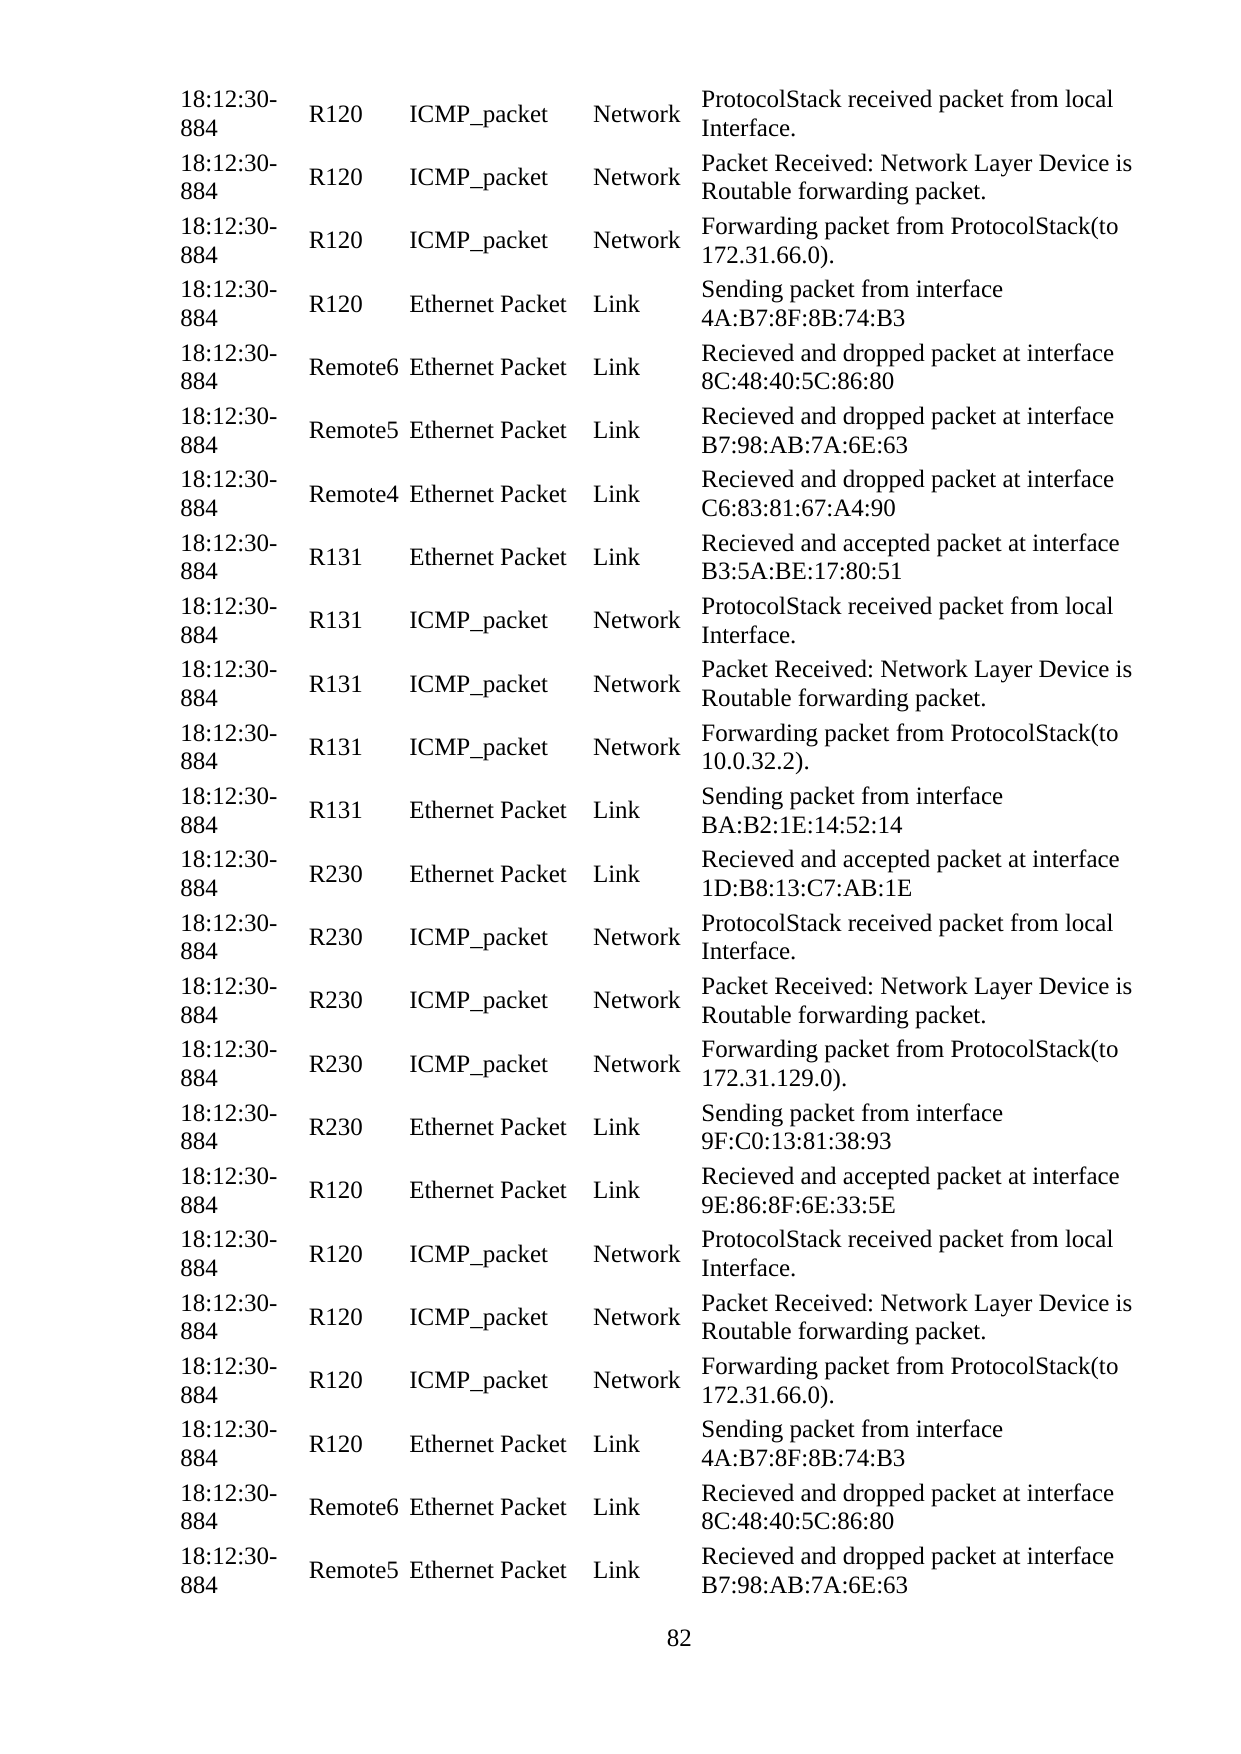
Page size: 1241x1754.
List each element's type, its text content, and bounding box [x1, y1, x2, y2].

table_cell 18:12:30-884 [177, 1348, 306, 1411]
table_cell ProtocolStack received packet from local Interface. [698, 905, 1181, 968]
table_cell 18:12:30-884 [177, 335, 306, 398]
table_cell Sending packet from interface 9F:C0:13:81:38:93 [698, 1095, 1181, 1158]
table_cell 18:12:30-884 [177, 1538, 306, 1601]
table_cell 18:12:30-884 [177, 841, 306, 905]
table_cell Forwarding packet from ProtocolStack(to 172.31.66.0). [698, 208, 1181, 271]
table_cell 18:12:30-884 [177, 968, 306, 1031]
table_cell Network [590, 1031, 698, 1095]
table_cell R131 [306, 525, 406, 588]
table_cell Network [590, 651, 698, 715]
table_cell R131 [306, 651, 406, 715]
table_cell Recieved and dropped packet at interface C6:83:81:67:A4:90 [698, 461, 1181, 525]
table_cell Remote6 [306, 335, 406, 398]
table_cell 18:12:30-884 [177, 778, 306, 841]
table_cell Recieved and accepted packet at interface B3:5A:BE:17:80:51 [698, 525, 1181, 588]
table_cell Forwarding packet from ProtocolStack(to 10.0.32.2). [698, 715, 1181, 778]
table_cell 18:12:30-884 [177, 81, 306, 145]
table_cell ICMP_packet [406, 1031, 590, 1095]
table_cell Network [590, 208, 698, 271]
table_cell Ethernet Packet [406, 271, 590, 335]
table_cell Link [590, 1411, 698, 1475]
table_cell Remote6 [306, 1475, 406, 1538]
table_cell ICMP_packet [406, 1348, 590, 1411]
table_cell 18:12:30-884 [177, 1475, 306, 1538]
table_cell ICMP_packet [406, 715, 590, 778]
table_cell 18:12:30-884 [177, 525, 306, 588]
table_cell R120 [306, 271, 406, 335]
table_cell Ethernet Packet [406, 525, 590, 588]
table_cell 18:12:30-884 [177, 1158, 306, 1221]
table_cell Ethernet Packet [406, 841, 590, 905]
table_cell Packet Received: Network Layer Device is Routable forwarding packet. [698, 1285, 1181, 1348]
table_cell R230 [306, 1031, 406, 1095]
table_cell Link [590, 271, 698, 335]
table_cell Network [590, 715, 698, 778]
table_cell Remote4 [306, 461, 406, 525]
table_cell ICMP_packet [406, 145, 590, 208]
table_cell ICMP_packet [406, 81, 590, 145]
table_cell Remote5 [306, 398, 406, 461]
table_cell Link [590, 778, 698, 841]
table_cell R230 [306, 1095, 406, 1158]
table_cell 18:12:30-884 [177, 588, 306, 651]
table_cell Link [590, 335, 698, 398]
table_cell Link [590, 398, 698, 461]
table_cell Link [590, 1475, 698, 1538]
table_cell R120 [306, 208, 406, 271]
table_cell Ethernet Packet [406, 1095, 590, 1158]
table_cell Network [590, 1348, 698, 1411]
table_cell 18:12:30-884 [177, 461, 306, 525]
table_cell 18:12:30-884 [177, 1411, 306, 1475]
table_cell ProtocolStack received packet from local Interface. [698, 81, 1181, 145]
table_cell Sending packet from interface 4A:B7:8F:8B:74:B3 [698, 1411, 1181, 1475]
table_cell ICMP_packet [406, 208, 590, 271]
table_cell Packet Received: Network Layer Device is Routable forwarding packet. [698, 968, 1181, 1031]
table_cell 18:12:30-884 [177, 398, 306, 461]
table_cell Forwarding packet from ProtocolStack(to 172.31.129.0). [698, 1031, 1181, 1095]
table_cell Recieved and dropped packet at interface B7:98:AB:7A:6E:63 [698, 1538, 1181, 1601]
table_cell ProtocolStack received packet from local Interface. [698, 1221, 1181, 1285]
table_cell 18:12:30-884 [177, 715, 306, 778]
table_cell Recieved and accepted packet at interface 9E:86:8F:6E:33:5E [698, 1158, 1181, 1221]
table_cell Forwarding packet from ProtocolStack(to 172.31.66.0). [698, 1348, 1181, 1411]
table_cell Recieved and dropped packet at interface 8C:48:40:5C:86:80 [698, 1475, 1181, 1538]
table_cell Ethernet Packet [406, 461, 590, 525]
table_cell Ethernet Packet [406, 1475, 590, 1538]
table_cell Link [590, 1538, 698, 1601]
table_cell 18:12:30-884 [177, 208, 306, 271]
table_cell ICMP_packet [406, 968, 590, 1031]
table_cell Recieved and dropped packet at interface 8C:48:40:5C:86:80 [698, 335, 1181, 398]
table_cell R131 [306, 588, 406, 651]
table_cell Network [590, 81, 698, 145]
table_cell Link [590, 1158, 698, 1221]
table_cell ProtocolStack received packet from local Interface. [698, 588, 1181, 651]
table_cell Recieved and dropped packet at interface B7:98:AB:7A:6E:63 [698, 398, 1181, 461]
table_cell Link [590, 525, 698, 588]
table_cell 18:12:30-884 [177, 1031, 306, 1095]
table_cell R120 [306, 145, 406, 208]
table_cell 18:12:30-884 [177, 1095, 306, 1158]
table_cell Network [590, 1285, 698, 1348]
table_cell R120 [306, 81, 406, 145]
table_cell 18:12:30-884 [177, 651, 306, 715]
table_cell R131 [306, 778, 406, 841]
table_cell Network [590, 1221, 698, 1285]
table_cell Sending packet from interface BA:B2:1E:14:52:14 [698, 778, 1181, 841]
table_cell Ethernet Packet [406, 335, 590, 398]
table_cell R131 [306, 715, 406, 778]
table_cell Network [590, 588, 698, 651]
table_cell Network [590, 905, 698, 968]
table_cell 18:12:30-884 [177, 1285, 306, 1348]
table_cell ICMP_packet [406, 588, 590, 651]
table_cell Ethernet Packet [406, 1158, 590, 1221]
table_cell Link [590, 1095, 698, 1158]
table_cell Packet Received: Network Layer Device is Routable forwarding packet. [698, 145, 1181, 208]
table_cell ICMP_packet [406, 651, 590, 715]
table_cell R230 [306, 968, 406, 1031]
table_cell R120 [306, 1158, 406, 1221]
table_cell R120 [306, 1285, 406, 1348]
table_cell R230 [306, 905, 406, 968]
table_cell 18:12:30-884 [177, 145, 306, 208]
table_cell ICMP_packet [406, 1221, 590, 1285]
table_cell Remote5 [306, 1538, 406, 1601]
table_cell 18:12:30-884 [177, 1221, 306, 1285]
table_cell Link [590, 461, 698, 525]
table_cell Network [590, 145, 698, 208]
table_cell Ethernet Packet [406, 398, 590, 461]
table_cell Sending packet from interface 4A:B7:8F:8B:74:B3 [698, 271, 1181, 335]
table_cell Network [590, 968, 698, 1031]
table_cell ICMP_packet [406, 905, 590, 968]
table_cell R120 [306, 1348, 406, 1411]
table_cell R230 [306, 841, 406, 905]
table_cell Recieved and accepted packet at interface 1D:B8:13:C7:AB:1E [698, 841, 1181, 905]
table_cell Link [590, 841, 698, 905]
table_cell R120 [306, 1411, 406, 1475]
table_cell Packet Received: Network Layer Device is Routable forwarding packet. [698, 651, 1181, 715]
table_cell 18:12:30-884 [177, 905, 306, 968]
table_cell Ethernet Packet [406, 778, 590, 841]
table_cell ICMP_packet [406, 1285, 590, 1348]
table_cell Ethernet Packet [406, 1538, 590, 1601]
table_cell 18:12:30-884 [177, 271, 306, 335]
table_cell R120 [306, 1221, 406, 1285]
table_cell Ethernet Packet [406, 1411, 590, 1475]
